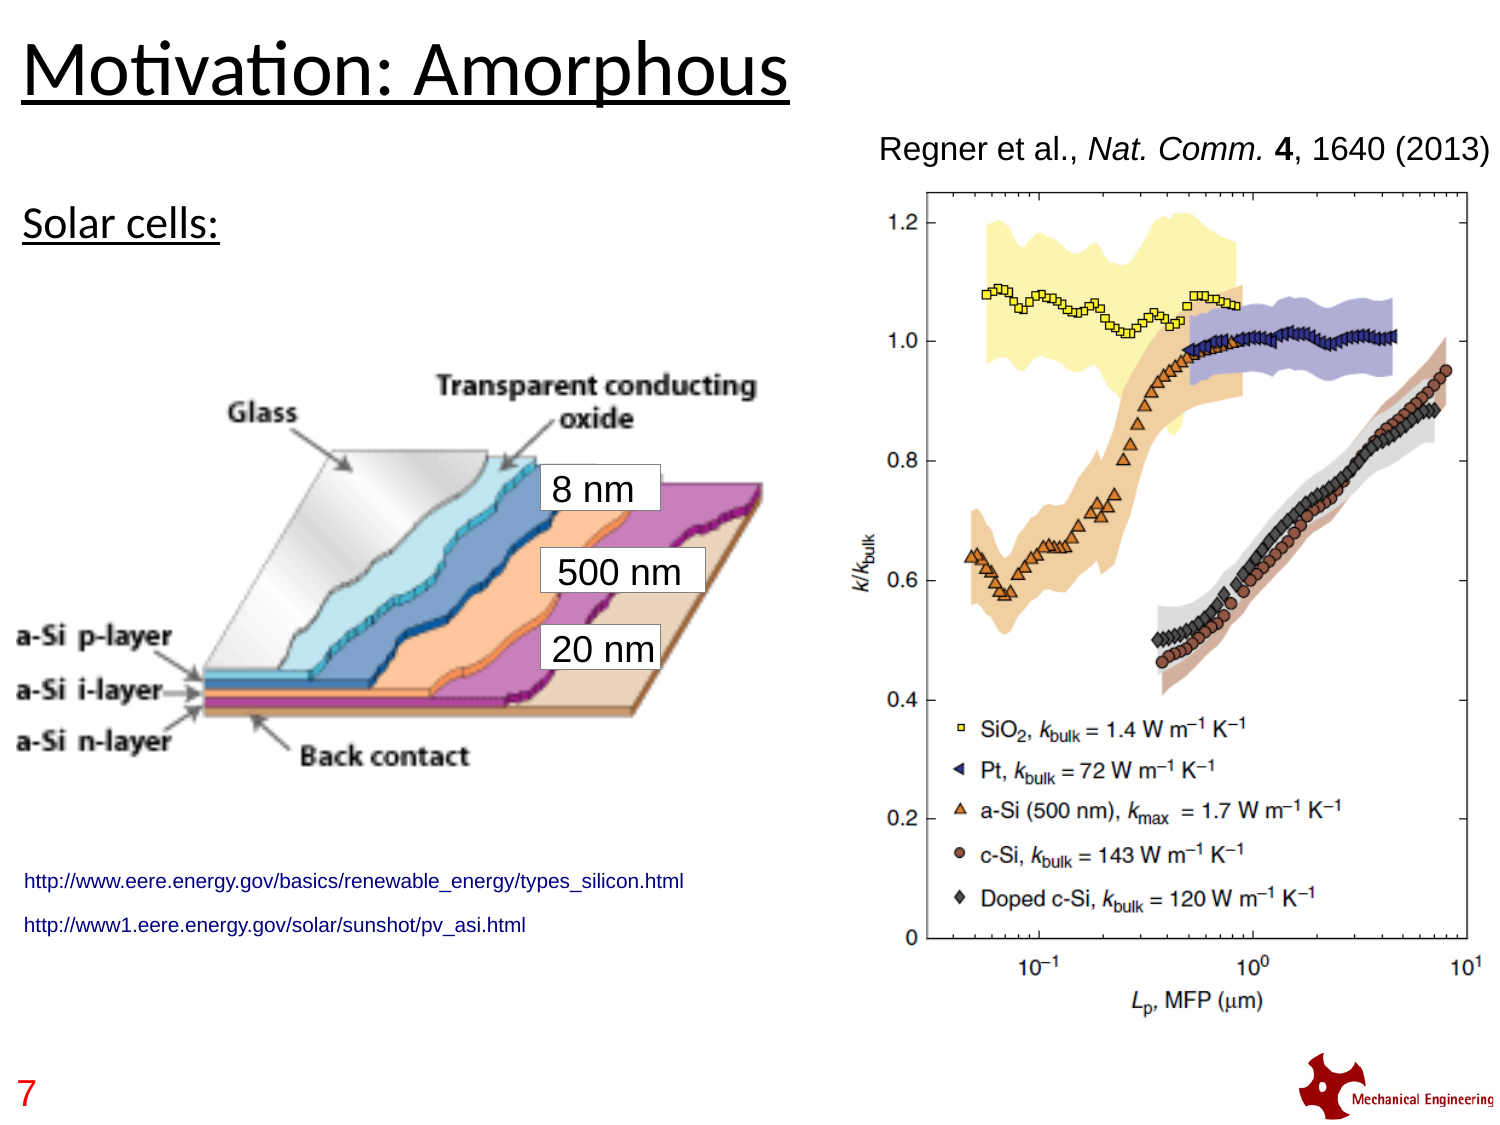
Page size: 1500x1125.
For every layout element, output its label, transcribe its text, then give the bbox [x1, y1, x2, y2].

text_box http://www.eere.energy.gov/basics/renewable_energy/types_silicon.html [9, 862, 700, 901]
title Motivation: Amorphous [6, 24, 1500, 127]
text_box http://www1.eere.energy.gov/solar/sunshot/pv_asi.html [9, 906, 542, 946]
text_box 500 nm [542, 544, 706, 601]
text_box Solar cells: [22, 204, 360, 280]
text_box 20 nm [536, 620, 672, 678]
text_box Regner et al., Nat. Comm. 4, 1640 (2013) [855, 119, 1500, 175]
picture [1298, 1053, 1494, 1120]
picture [16, 369, 767, 788]
text_box 8 nm [536, 461, 672, 519]
picture [844, 180, 1500, 1025]
